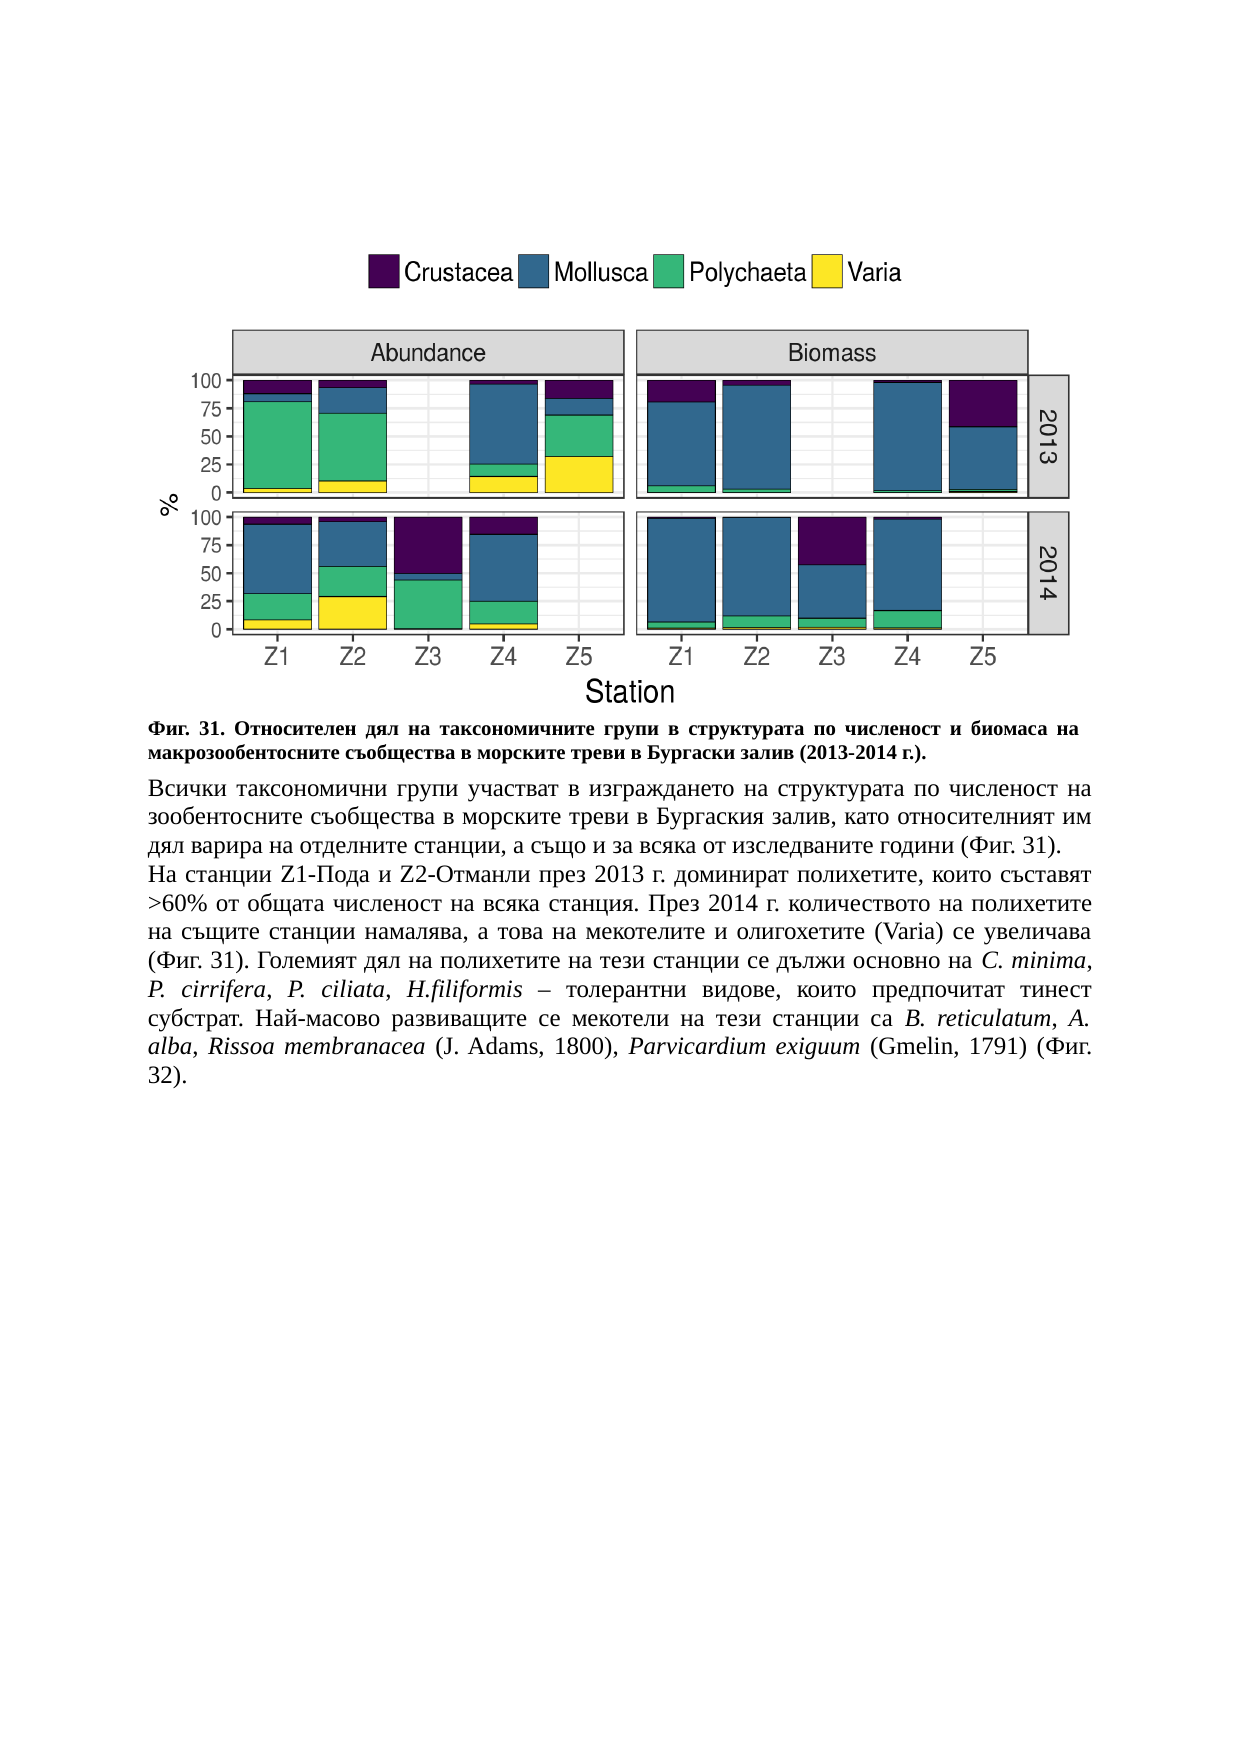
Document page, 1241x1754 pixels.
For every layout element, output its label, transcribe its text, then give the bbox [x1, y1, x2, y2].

text На станции Z1-Пода и Z2-Отманли през 2013 г. доминират полихетите, които съставят >60% от общата численост на всяка станция. През 2014 г. количеството на полихетите на същите станции намалява, а това на мекотелите и олигохетите (Varia) се увеличава (Фиг. 31). Големият дял на полихетите на тези станции се дължи основно на C. minima, P. cirrifera, P. ciliata, H.filiformis – толерантни видове, които предпочитат тинест субстрат. Най-масово развиващите се мекотели на тези станции са B. reticulatum, A. alba, Rissoa membranacea (J. Adams, 1800), Parvicardium exiguum (Gmelin, 1791) (Фиг. 32). [148, 859, 1093, 1089]
picture [147, 227, 1081, 716]
text Всички таксономични групи участват в изграждането на структурата по численост на зообентосните съобщества в морските треви в Бургаския залив, като относителният им дял варира на отделните станции, а също и за всяка от изследваните години (Фиг. 31). [148, 713, 1093, 859]
text Фиг. 31. Относителен дял на таксономичните групи в структурата по численост и биомаса на макрозообентосните съобщества в морските треви в Бургаски залив (2013-2014 г.). [148, 716, 1081, 764]
